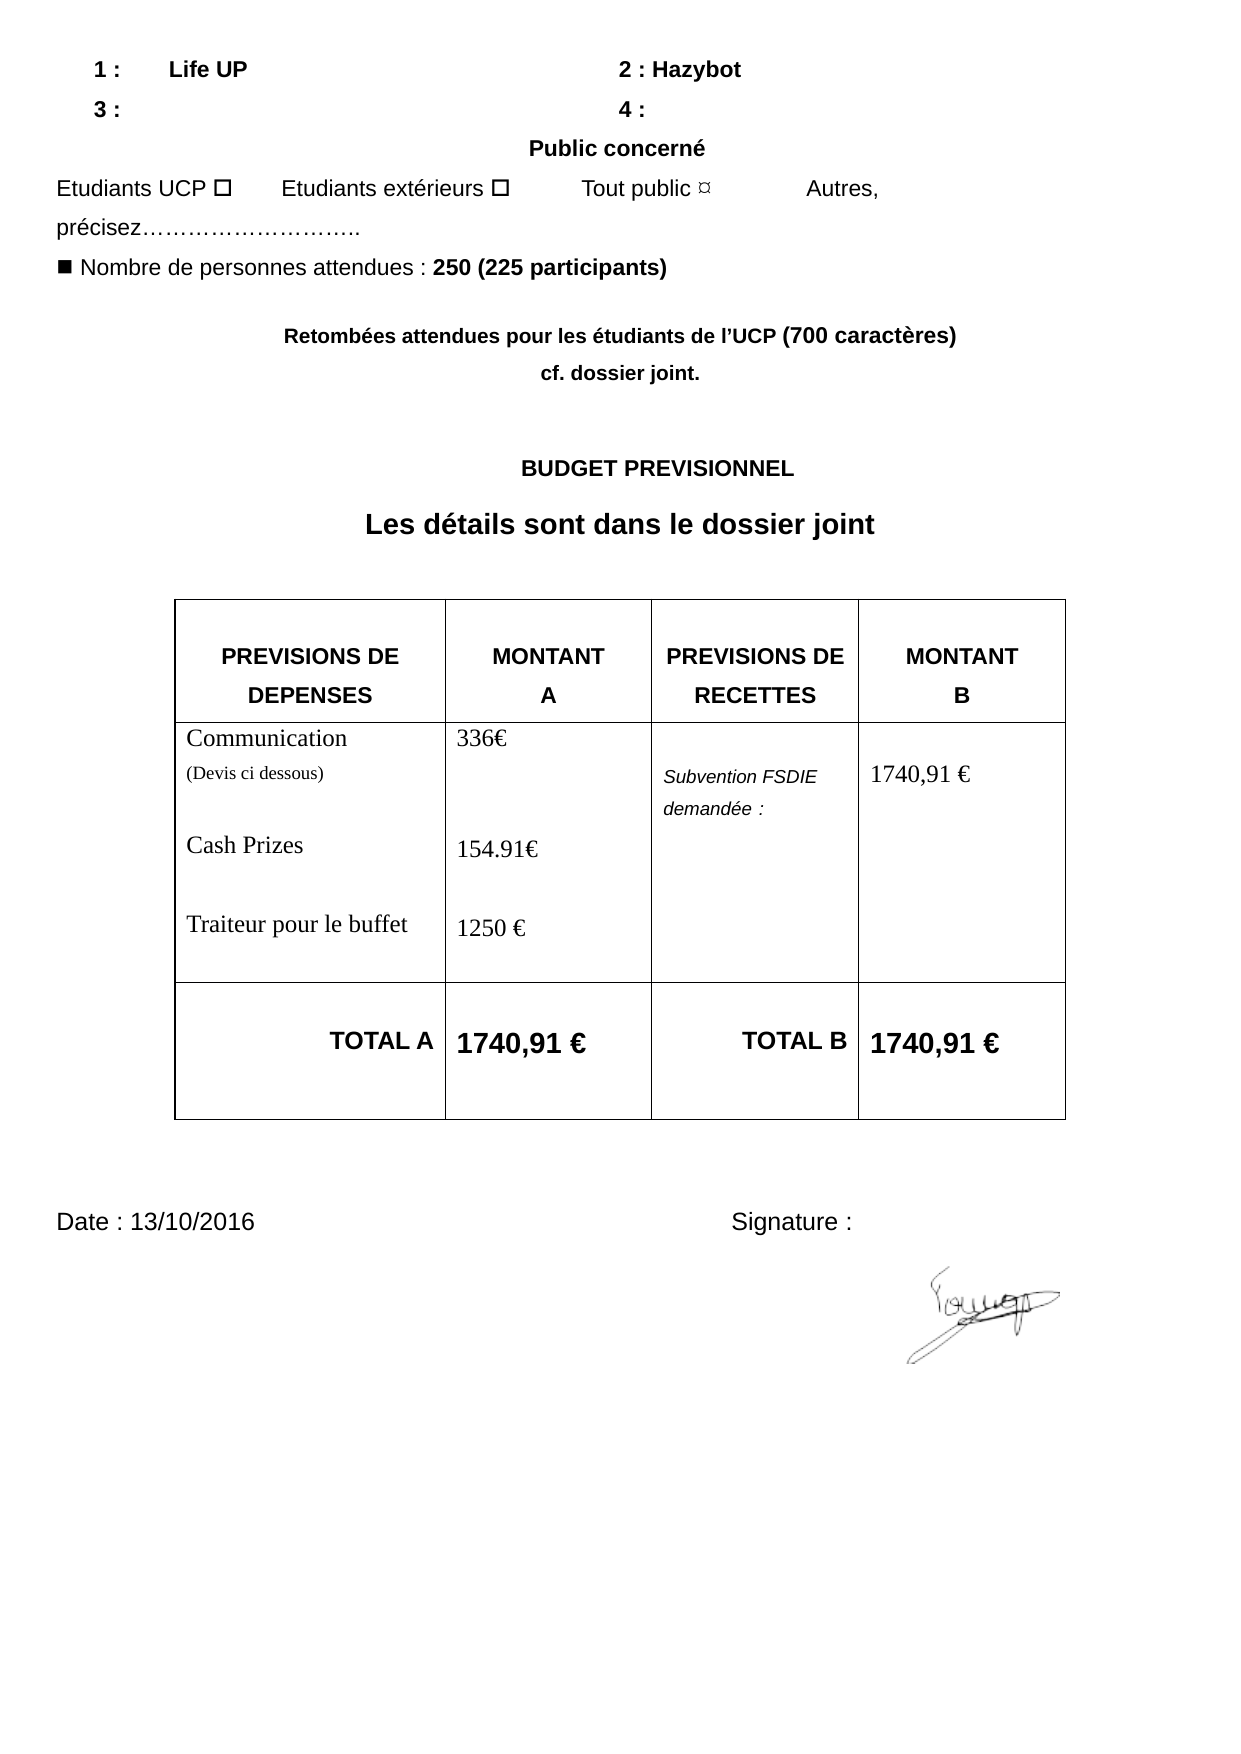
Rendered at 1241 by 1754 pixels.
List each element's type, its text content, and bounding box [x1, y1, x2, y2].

text Public concerné [56, 135, 1184, 161]
table_cell [446, 1076, 651, 1119]
table_header MONTANT A [446, 600, 651, 722]
table_cell [176, 1076, 445, 1119]
table_cell TOTAL A [176, 983, 445, 1076]
table_header PREVISIONS DE DEPENSES [176, 600, 445, 722]
table_cell Subvention FSDIE demandée : [652, 723, 858, 982]
text 3 : 4 : [94, 96, 1184, 122]
text Retombées attendues pour les étudiants de l’UCP (700 caractères) [56, 322, 1184, 348]
text cf. dossier joint. [56, 361, 1184, 385]
text Les détails sont dans le dossier joint [56, 507, 1184, 541]
table_cell 336€ 154.91€ 1250 € [446, 723, 651, 982]
table_cell TOTAL B [652, 983, 858, 1076]
text 1 : Life UP 2 : Hazybot [94, 56, 1184, 82]
text ■ Nombre de personnes attendues : 250 (225 participants) [56, 253, 1184, 280]
table_cell [859, 1076, 1065, 1119]
list BUDGET PREVISIONNEL [56, 455, 1184, 481]
table_cell Communication (Devis ci dessous) Cash Prizes Traiteur pour le buffet [176, 723, 445, 982]
table_header PREVISIONS DE RECETTES [652, 600, 858, 722]
text Etudiants UCP □ Etudiants extérieurs □ Tout public  Autres, précisez……………………….. [56, 174, 1184, 240]
table_cell 1740,91 € [859, 983, 1065, 1076]
table_cell 1740,91 € [859, 723, 1065, 982]
table_cell 1740,91 € [446, 983, 651, 1076]
table_cell [652, 1076, 858, 1119]
text Date : 13/10/2016 Signature : [56, 1207, 1184, 1235]
table_header MONTANT B [859, 600, 1065, 722]
